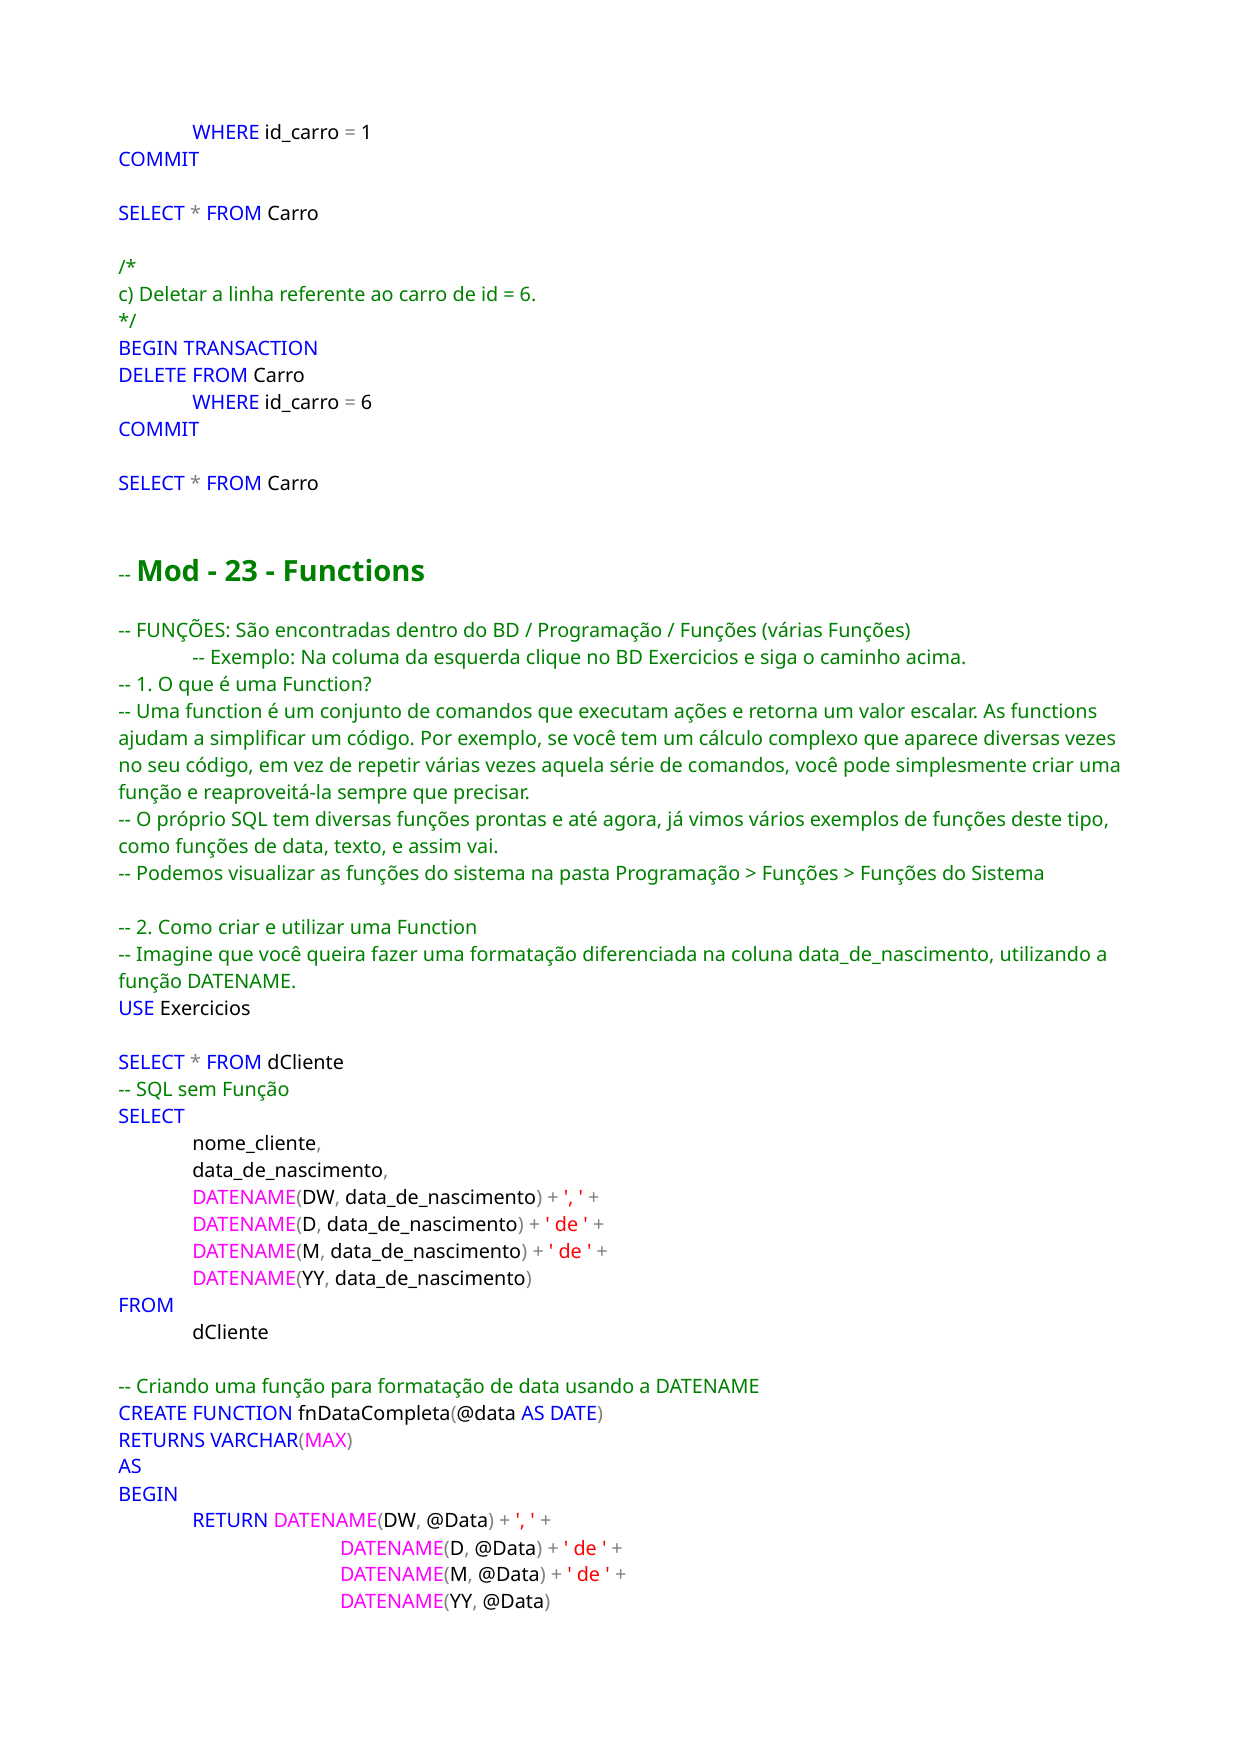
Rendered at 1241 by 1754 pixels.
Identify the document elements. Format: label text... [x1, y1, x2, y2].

text DATENAME(D, data_de_nascimento) + ' de ' + [118, 1210, 1122, 1237]
text -- 2. Como criar e utilizar uma Function [118, 913, 1122, 940]
text WHERE id_carro = 1 [118, 118, 1122, 145]
text DATENAME(M, @Data) + ' de ' + [118, 1561, 1122, 1588]
text -- Exemplo: Na columa da esquerda clique no BD Exercicios e siga o caminho acima. [118, 643, 1122, 670]
text c) Deletar a linha referente ao carro de id = 6. [118, 280, 1122, 307]
text -- SQL sem Função [118, 1075, 1122, 1102]
text SELECT * FROM Carro [118, 469, 1122, 496]
text RETURNS VARCHAR(MAX) [118, 1426, 1122, 1453]
text DELETE FROM Carro [118, 361, 1122, 388]
text COMMIT [118, 145, 1122, 172]
text BEGIN [118, 1480, 1122, 1507]
text CREATE FUNCTION fnDataCompleta(@data AS DATE) [118, 1399, 1122, 1426]
text DATENAME(DW, data_de_nascimento) + ', ' + [118, 1183, 1122, 1210]
text -- FUNÇÕES: São encontradas dentro do BD / Programação / Funções (várias Funções) [118, 616, 1122, 643]
text AS [118, 1453, 1122, 1480]
text */ [118, 307, 1122, 334]
text USE Exercicios [118, 994, 1122, 1021]
text SELECT [118, 1102, 1122, 1129]
text SELECT * FROM dCliente [118, 1048, 1122, 1075]
text FROM [118, 1291, 1122, 1318]
text BEGIN TRANSACTION [118, 334, 1122, 361]
text DATENAME(YY, data_de_nascimento) [118, 1264, 1122, 1291]
text data_de_nascimento, [118, 1156, 1122, 1183]
text DATENAME(D, @Data) + ' de ' + [118, 1534, 1122, 1561]
text -- Criando uma função para formatação de data usando a DATENAME [118, 1372, 1122, 1399]
text WHERE id_carro = 6 [118, 388, 1122, 415]
text COMMIT [118, 415, 1122, 442]
text -- Mod - 23 - Functions [118, 550, 1122, 589]
text -- 1. O que é uma Function? [118, 670, 1122, 697]
text RETURN DATENAME(DW, @Data) + ', ' + [118, 1507, 1122, 1534]
text dCliente [118, 1318, 1122, 1345]
text DATENAME(M, data_de_nascimento) + ' de ' + [118, 1237, 1122, 1264]
text -- O próprio SQL tem diversas funções prontas e até agora, já vimos vários exemplos de funções deste tipo, como funções de data, texto, e assim vai. [118, 805, 1122, 859]
text SELECT * FROM Carro [118, 199, 1122, 226]
text -- Podemos visualizar as funções do sistema na pasta Programação > Funções > Funções do Sistema [118, 859, 1122, 886]
text /* [118, 253, 1122, 280]
text nome_cliente, [118, 1129, 1122, 1156]
text DATENAME(YY, @Data) [118, 1588, 1122, 1615]
text -- Imagine que você queira fazer uma formatação diferenciada na coluna data_de_nascimento, utilizando a função DATENAME. [118, 940, 1122, 994]
text -- Uma function é um conjunto de comandos que executam ações e retorna um valor escalar. As functions ajudam a simplificar um código. Por exemplo, se você tem um cálculo complexo que aparece diversas vezes no seu código, em vez de repetir várias vezes aquela série de comandos, você pode simplesmente criar uma função e reaproveitá-la sempre que precisar. [118, 697, 1122, 805]
